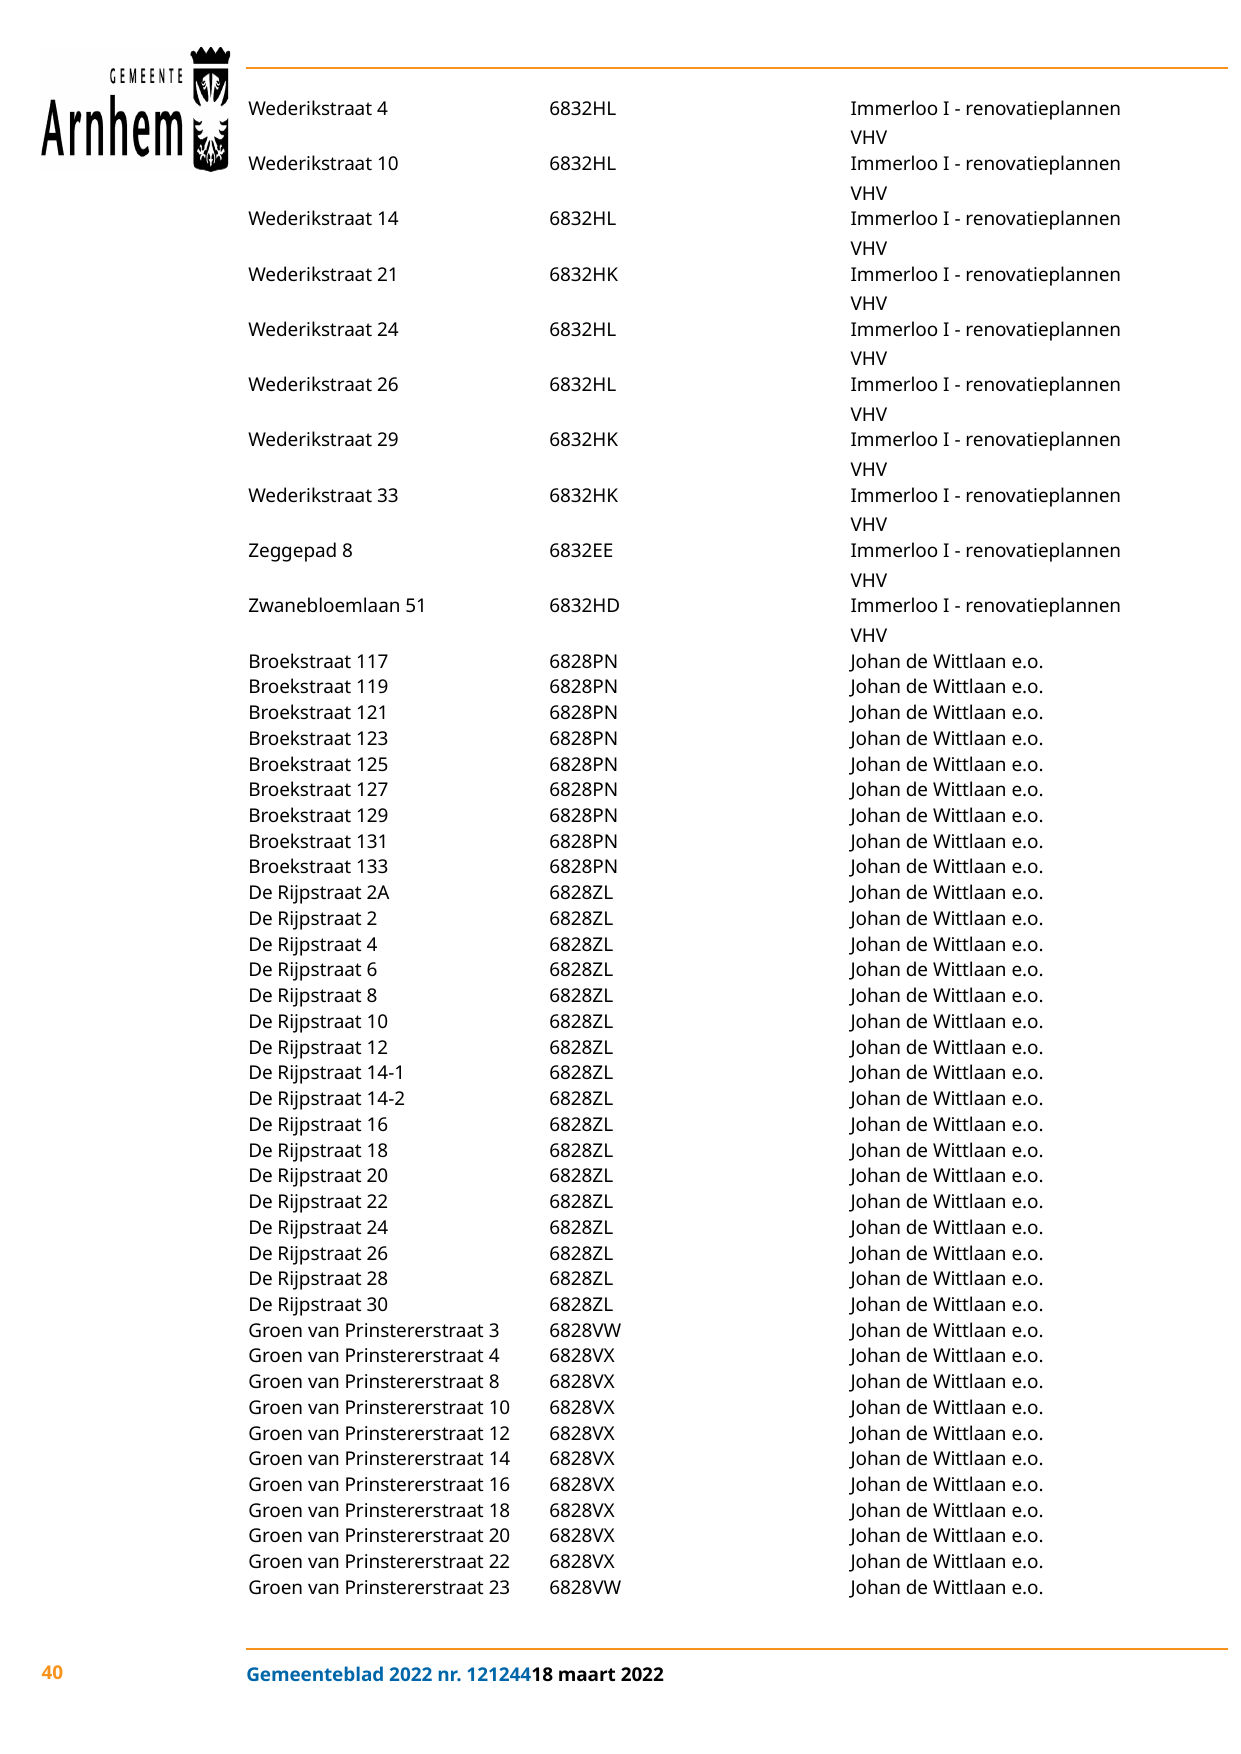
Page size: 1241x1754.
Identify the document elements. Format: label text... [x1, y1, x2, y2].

table_cell Groen van Prinstererstraat 22 [248, 1549, 549, 1574]
table_cell Johan de Wittlaan e.o. [850, 1420, 1152, 1446]
table_cell Johan de Wittlaan e.o. [850, 1111, 1152, 1137]
table_cell Broekstraat 117 [248, 648, 549, 674]
table_cell Johan de Wittlaan e.o. [850, 674, 1152, 699]
table_cell 6828ZL [549, 1060, 850, 1085]
table_cell Immerloo I - renovatieplannen VHV [850, 205, 1152, 261]
table_cell Johan de Wittlaan e.o. [850, 1317, 1152, 1343]
table_cell De Rijpstraat 30 [248, 1291, 549, 1317]
table_cell Wederikstraat 14 [248, 205, 549, 261]
table_cell Groen van Prinstererstraat 8 [248, 1368, 549, 1394]
table_cell 6828VX [549, 1420, 850, 1446]
table_cell 6828VX [549, 1523, 850, 1548]
table_cell Immerloo I - renovatieplannen VHV [850, 537, 1152, 593]
table_cell Immerloo I - renovatieplannen VHV [850, 482, 1152, 537]
table_cell Johan de Wittlaan e.o. [850, 1394, 1152, 1420]
table_cell 6828ZL [549, 931, 850, 957]
table_cell De Rijpstraat 6 [248, 957, 549, 982]
table_cell Broekstraat 133 [248, 854, 549, 879]
table_cell Johan de Wittlaan e.o. [850, 802, 1152, 828]
table_cell 6828PN [549, 777, 850, 802]
table_cell Groen van Prinstererstraat 10 [248, 1394, 549, 1420]
table_cell 6828PN [549, 725, 850, 751]
table_cell Immerloo I - renovatieplannen VHV [850, 593, 1152, 648]
table_cell Johan de Wittlaan e.o. [850, 777, 1152, 802]
table_cell 6832HD [549, 593, 850, 648]
table_cell 6828VX [549, 1343, 850, 1368]
table_cell Johan de Wittlaan e.o. [850, 983, 1152, 1008]
table_cell Johan de Wittlaan e.o. [850, 1008, 1152, 1034]
table_cell Broekstraat 127 [248, 777, 549, 802]
table_cell Wederikstraat 29 [248, 427, 549, 482]
table_cell Johan de Wittlaan e.o. [850, 751, 1152, 777]
table_cell De Rijpstraat 8 [248, 983, 549, 1008]
table_cell 6828ZL [549, 880, 850, 905]
table_cell 6828ZL [549, 1188, 850, 1214]
table_cell 6828VX [549, 1497, 850, 1523]
table_cell 6828PN [549, 802, 850, 828]
table_cell Johan de Wittlaan e.o. [850, 1137, 1152, 1162]
table_cell 6828VX [549, 1446, 850, 1471]
table_cell De Rijpstraat 14-1 [248, 1060, 549, 1085]
table_cell De Rijpstraat 18 [248, 1137, 549, 1162]
table_cell 6828VW [549, 1574, 850, 1600]
table_cell Johan de Wittlaan e.o. [850, 854, 1152, 879]
table_cell 6832HK [549, 261, 850, 316]
table_cell 6828ZL [549, 1111, 850, 1137]
table_cell De Rijpstraat 12 [248, 1034, 549, 1059]
table_cell Johan de Wittlaan e.o. [850, 1214, 1152, 1240]
table_cell Immerloo I - renovatieplannen VHV [850, 371, 1152, 427]
table_cell 6832HL [549, 316, 850, 371]
table_cell De Rijpstraat 16 [248, 1111, 549, 1137]
table_cell 6828ZL [549, 1034, 850, 1059]
table_cell 6828VX [549, 1394, 850, 1420]
table_cell Wederikstraat 26 [248, 371, 549, 427]
table_cell 6828VW [549, 1317, 850, 1343]
table_cell Johan de Wittlaan e.o. [850, 957, 1152, 982]
table_cell 6828ZL [549, 1085, 850, 1111]
table_cell Johan de Wittlaan e.o. [850, 1291, 1152, 1317]
table_cell Johan de Wittlaan e.o. [850, 1497, 1152, 1523]
table_cell 6828PN [549, 854, 850, 879]
table_cell Broekstraat 129 [248, 802, 549, 828]
table_cell 6832HL [549, 95, 850, 150]
table_cell 6832HL [549, 371, 850, 427]
table_cell 6832EE [549, 537, 850, 593]
table_cell Johan de Wittlaan e.o. [850, 648, 1152, 674]
table_cell Broekstraat 131 [248, 828, 549, 854]
table_cell 6832HK [549, 427, 850, 482]
table_cell 6828PN [549, 751, 850, 777]
table_cell Groen van Prinstererstraat 14 [248, 1446, 549, 1471]
table_cell Groen van Prinstererstraat 18 [248, 1497, 549, 1523]
table_cell 6832HL [549, 150, 850, 205]
table_cell De Rijpstraat 2A [248, 880, 549, 905]
table_cell De Rijpstraat 2 [248, 905, 549, 931]
table_cell Groen van Prinstererstraat 3 [248, 1317, 549, 1343]
table_cell 6828PN [549, 828, 850, 854]
table_cell 6828PN [549, 699, 850, 725]
table_cell 6828ZL [549, 1214, 850, 1240]
table_cell Johan de Wittlaan e.o. [850, 1343, 1152, 1368]
table_cell Johan de Wittlaan e.o. [850, 1368, 1152, 1394]
table_cell Johan de Wittlaan e.o. [850, 1574, 1152, 1600]
picture [41, 47, 231, 172]
table_cell Johan de Wittlaan e.o. [850, 880, 1152, 905]
table_cell Broekstraat 119 [248, 674, 549, 699]
table_cell Wederikstraat 21 [248, 261, 549, 316]
table_cell De Rijpstraat 28 [248, 1265, 549, 1291]
table_cell Johan de Wittlaan e.o. [850, 1265, 1152, 1291]
table_cell Groen van Prinstererstraat 23 [248, 1574, 549, 1600]
table_cell De Rijpstraat 20 [248, 1163, 549, 1188]
table_cell Wederikstraat 4 [248, 95, 549, 150]
table_cell Groen van Prinstererstraat 20 [248, 1523, 549, 1548]
table_cell De Rijpstraat 14-2 [248, 1085, 549, 1111]
table_cell 6828VX [549, 1549, 850, 1574]
table_cell Broekstraat 121 [248, 699, 549, 725]
table_cell Immerloo I - renovatieplannen VHV [850, 261, 1152, 316]
table_cell 6828ZL [549, 1240, 850, 1265]
table_cell Johan de Wittlaan e.o. [850, 1523, 1152, 1548]
table_cell 6828VX [549, 1471, 850, 1497]
table_cell Johan de Wittlaan e.o. [850, 931, 1152, 957]
table_cell Broekstraat 125 [248, 751, 549, 777]
table_cell Johan de Wittlaan e.o. [850, 1085, 1152, 1111]
table_cell 6828PN [549, 648, 850, 674]
table_cell De Rijpstraat 26 [248, 1240, 549, 1265]
table_cell 6828ZL [549, 957, 850, 982]
table_cell Groen van Prinstererstraat 16 [248, 1471, 549, 1497]
table_cell Immerloo I - renovatieplannen VHV [850, 427, 1152, 482]
table_cell De Rijpstraat 22 [248, 1188, 549, 1214]
table_cell De Rijpstraat 4 [248, 931, 549, 957]
table_cell Johan de Wittlaan e.o. [850, 725, 1152, 751]
table_cell Wederikstraat 24 [248, 316, 549, 371]
table_cell Johan de Wittlaan e.o. [850, 1446, 1152, 1471]
table_cell 6828VX [549, 1368, 850, 1394]
table_cell 6828PN [549, 674, 850, 699]
table_cell 6828ZL [549, 1291, 850, 1317]
table_cell Groen van Prinstererstraat 4 [248, 1343, 549, 1368]
table_cell Johan de Wittlaan e.o. [850, 1163, 1152, 1188]
table_cell Johan de Wittlaan e.o. [850, 828, 1152, 854]
table_cell Immerloo I - renovatieplannen VHV [850, 150, 1152, 205]
table_cell 6832HK [549, 482, 850, 537]
table_cell 6828ZL [549, 1163, 850, 1188]
table_cell Zeggepad 8 [248, 537, 549, 593]
table_cell Wederikstraat 33 [248, 482, 549, 537]
table_cell Johan de Wittlaan e.o. [850, 1060, 1152, 1085]
table_cell Groen van Prinstererstraat 12 [248, 1420, 549, 1446]
table_cell Wederikstraat 10 [248, 150, 549, 205]
table_cell Johan de Wittlaan e.o. [850, 1034, 1152, 1059]
table_cell Immerloo I - renovatieplannen VHV [850, 95, 1152, 150]
table_cell Broekstraat 123 [248, 725, 549, 751]
table_cell Johan de Wittlaan e.o. [850, 905, 1152, 931]
table_cell Immerloo I - renovatieplannen VHV [850, 316, 1152, 371]
table_cell 6828ZL [549, 1008, 850, 1034]
table_cell Zwanebloemlaan 51 [248, 593, 549, 648]
table_cell De Rijpstraat 24 [248, 1214, 549, 1240]
table_cell Johan de Wittlaan e.o. [850, 1188, 1152, 1214]
table_cell De Rijpstraat 10 [248, 1008, 549, 1034]
table_cell Johan de Wittlaan e.o. [850, 699, 1152, 725]
table_cell 6832HL [549, 205, 850, 261]
table_cell Johan de Wittlaan e.o. [850, 1549, 1152, 1574]
table_cell 6828ZL [549, 905, 850, 931]
table_cell 6828ZL [549, 983, 850, 1008]
table_cell Johan de Wittlaan e.o. [850, 1471, 1152, 1497]
table_cell 6828ZL [549, 1265, 850, 1291]
table_cell Johan de Wittlaan e.o. [850, 1240, 1152, 1265]
table_cell 6828ZL [549, 1137, 850, 1162]
